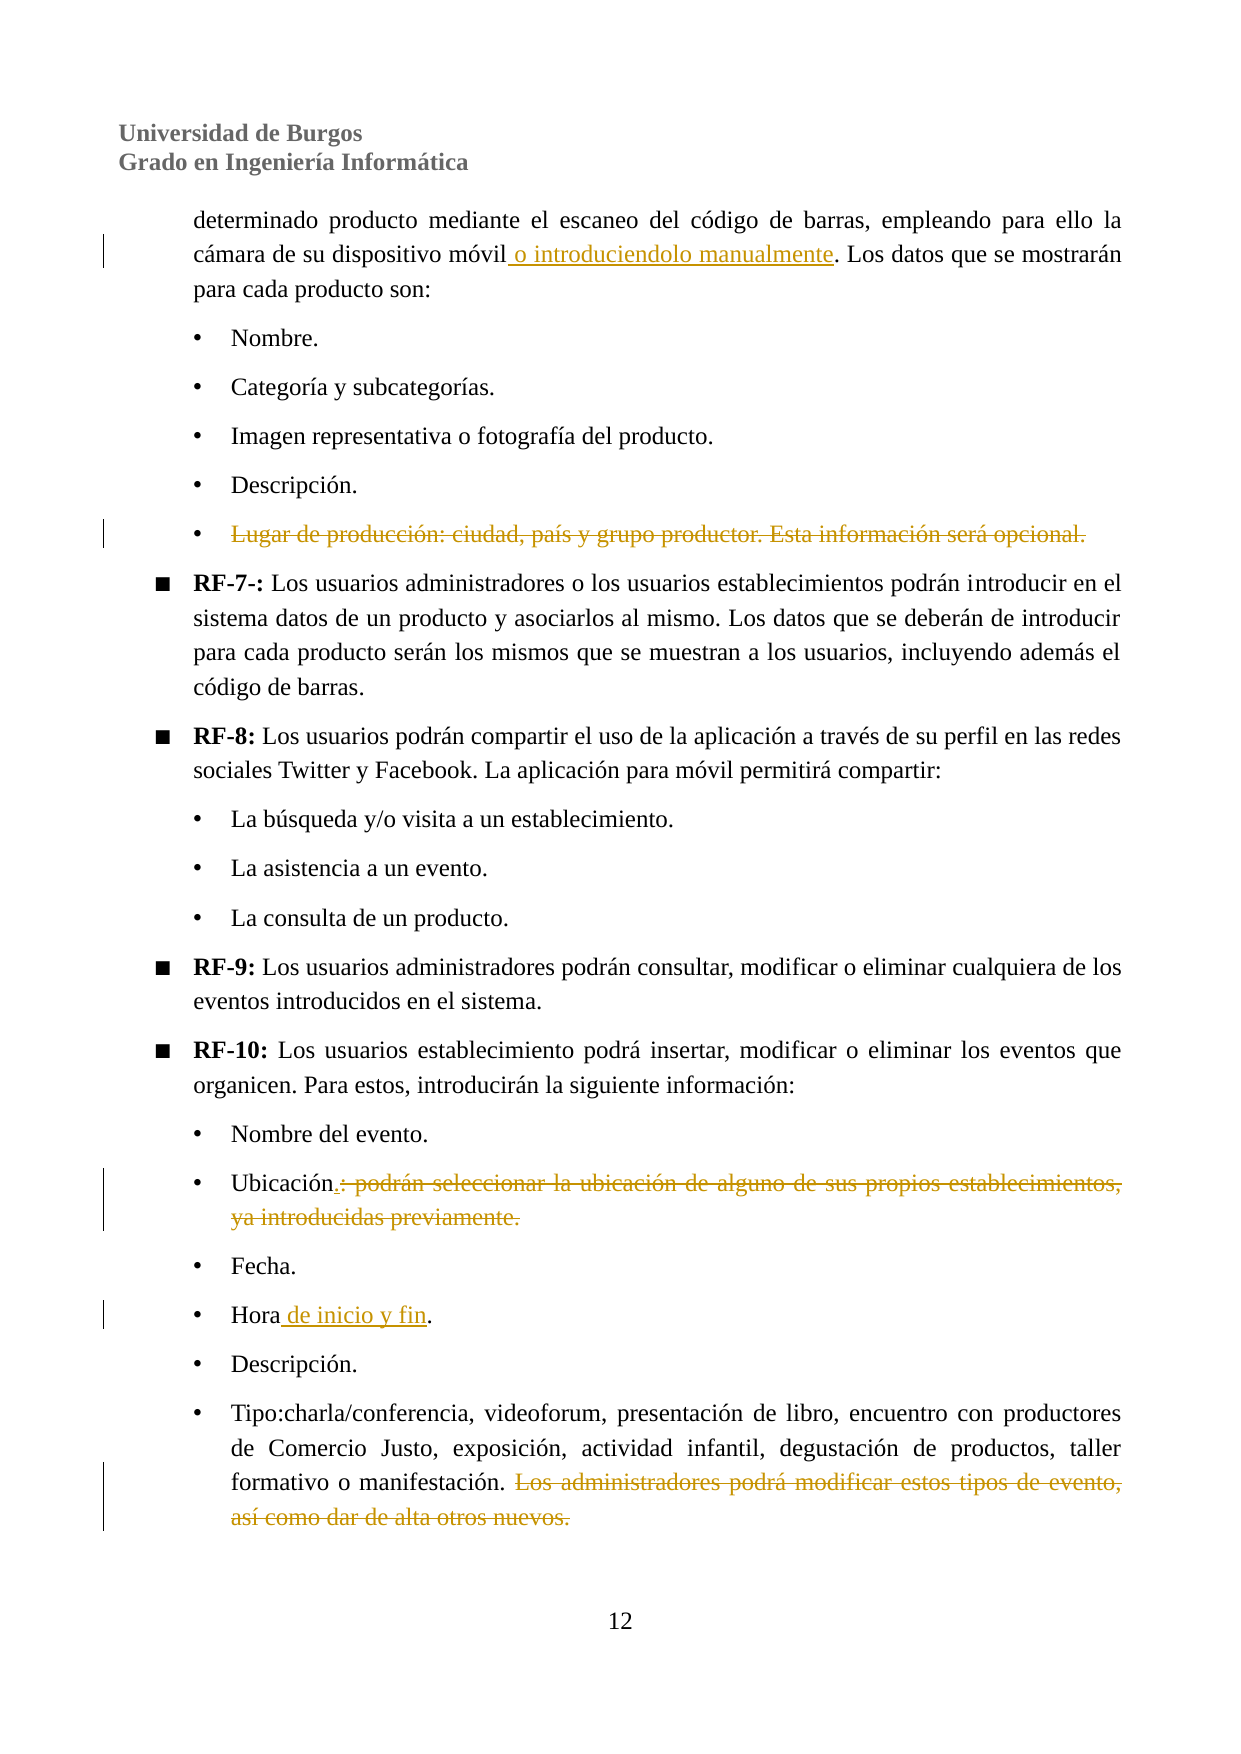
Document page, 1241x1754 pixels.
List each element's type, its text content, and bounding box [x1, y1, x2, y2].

list La consulta de un producto. [193, 903, 1122, 931]
list Nombre del evento. [193, 1119, 1122, 1147]
list Tipo:charla/conferencia, videoforum, presentación de libro, encuentro con productores de Comercio Justo, exposición, actividad infantil, degustación de productos, taller formativo o manifestación. [193, 1398, 1122, 1531]
list Descripción. [193, 1349, 1122, 1378]
list RF-10: Los usuarios establecimiento podrá insertar, modificar o eliminar los eventos que organicen. Para estos, introducirán la siguiente información: [156, 1035, 1122, 1098]
list Fecha. [193, 1251, 1122, 1280]
list Descripción. [193, 470, 1122, 499]
list RF-8: Los usuarios podrán compartir el uso de la aplicación a través de su perfil en las redes sociales Twitter y Facebook. La aplicación para móvil permitirá compartir: [156, 721, 1122, 784]
list Nombre. [193, 323, 1122, 352]
list Hora de inicio y fin. [193, 1300, 1122, 1329]
list RF-9: Los usuarios administradores podrán consultar, modificar o eliminar cualquiera de los eventos introducidos en el sistema. [156, 952, 1122, 1015]
list RF-7-: Los usuarios administradores o los usuarios establecimientos podrán introducir en el sistema datos de un producto y asociarlos al mismo. Los datos que se deberán de introducir para cada producto serán los mismos que se muestran a los usuarios, incluyendo además el código de barras. [156, 568, 1122, 701]
list La asistencia a un evento. [193, 853, 1122, 882]
list La búsqueda y/o visita a un establecimiento. [193, 804, 1122, 833]
list Categoría y subcategorías. [193, 372, 1122, 401]
list Imagen representativa o fotografía del producto. [193, 421, 1122, 450]
list Ubicación. [193, 1168, 1122, 1231]
list determinado producto mediante el escaneo del código de barras, empleando para ello la cámara de su dispositivo móvil o introduciendolo manualmente. Los datos que se mostrarán para cada producto son: [156, 205, 1122, 303]
